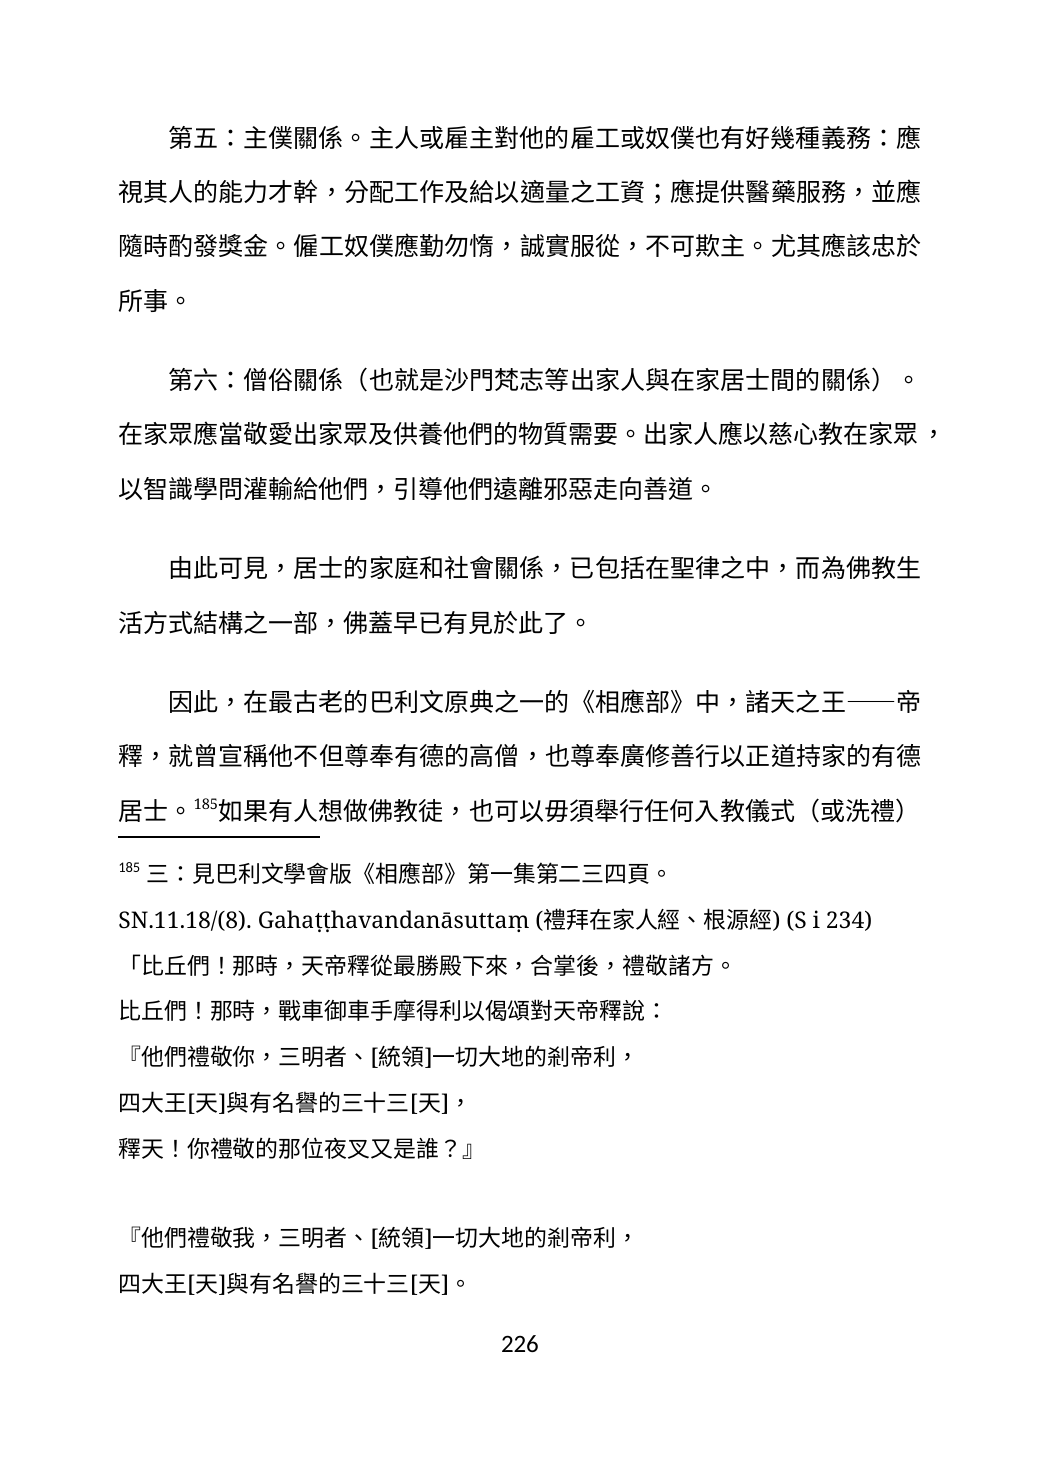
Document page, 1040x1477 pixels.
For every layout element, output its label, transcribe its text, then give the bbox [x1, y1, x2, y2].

text 『他們禮敬你，三明者、[統領]一切大地的剎帝利， [118, 1039, 921, 1072]
text 四大王[天]與有名譽的三十三[天]， [118, 1085, 921, 1118]
text 四大王[天]與有名譽的三十三[天]。 [118, 1266, 921, 1299]
text 因此，在最古老的巴利文原典之一的《相應部》中，諸天之王——帝釋，就曾宣稱他不但尊奉有德的高僧，也尊奉廣修善行以正道持家的有德居士。如果有人想做佛教徒，也可以毋須舉行任何入教儀式（或洗禮） [118, 682, 921, 827]
text SN.11.18/(8). Gahaṭṭhavandanāsuttaṃ (禮拜在家人經、根源經) (S i 234) [118, 902, 921, 935]
text 『他們禮敬我，三明者、[統領]一切大地的剎帝利， [118, 1220, 921, 1253]
text 由此可見，居士的家庭和社會關係，已包括在聖律之中，而為佛教生活方式結構之一部，佛蓋早已有見於此了。 [118, 549, 921, 639]
text 三：見巴利文學會版《相應部》第一集第二三四頁。 [118, 856, 921, 889]
text 比丘們！那時，戰車御車手摩得利以偈頌對天帝釋說： [118, 993, 921, 1026]
text 「比丘們！那時，天帝釋從最勝殿下來，合掌後，禮敬諸方。 [118, 947, 921, 981]
text 第六：僧俗關係（也就是沙門梵志等出家人與在家居士間的關係）。在家眾應當敬愛出家眾及供養他們的物質需要。出家人應以慈心教在家眾，以智識學問灌輸給他們，引導他們遠離邪惡走向善道。 [118, 361, 921, 506]
text 釋天！你禮敬的那位夜叉又是誰？』 [118, 1131, 921, 1164]
text 第五：主僕關係。主人或雇主對他的雇工或奴僕也有好幾種義務：應視其人的能力才幹，分配工作及給以適量之工資；應提供醫藥服務，並應隨時酌發獎金。僱工奴僕應勤勿惰，誠實服從，不可欺主。尤其應該忠於所事。 [118, 118, 921, 317]
